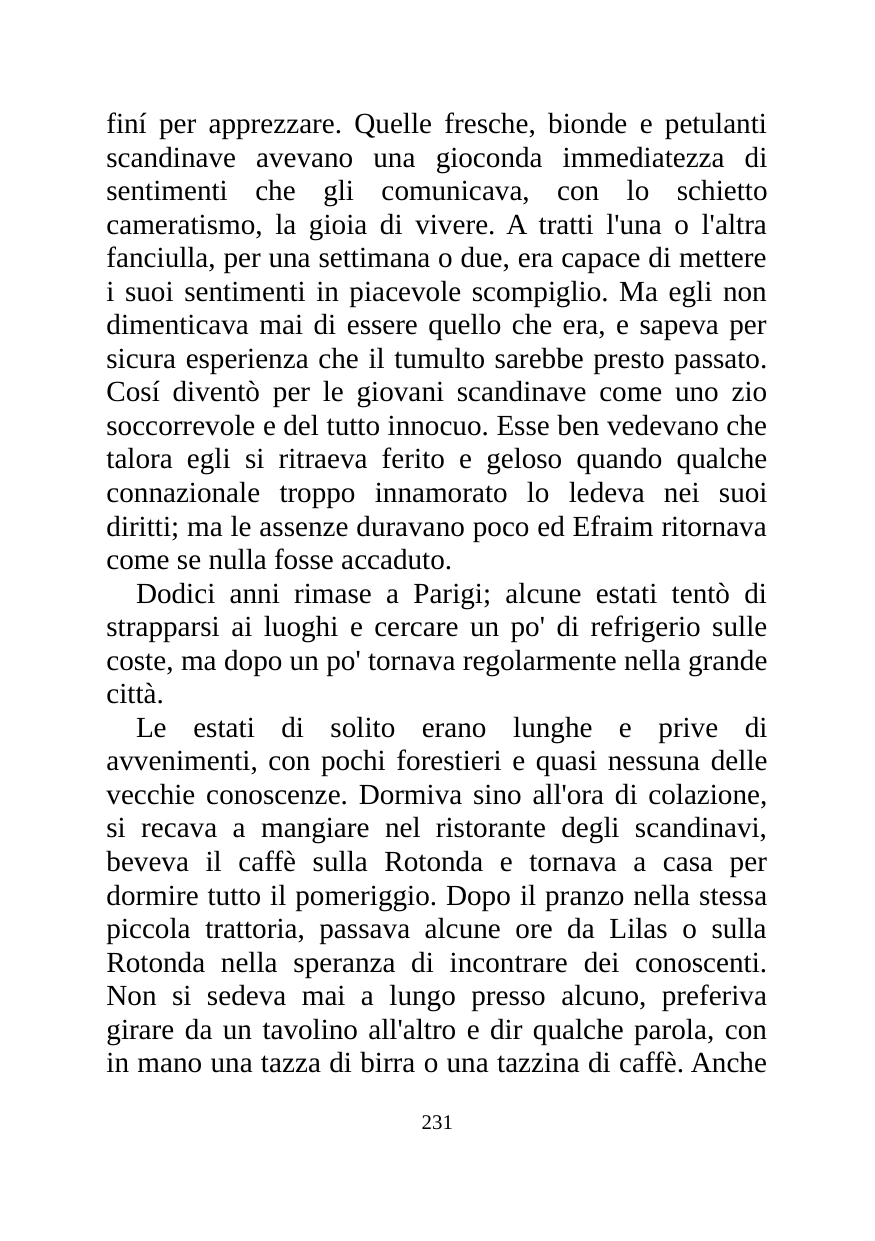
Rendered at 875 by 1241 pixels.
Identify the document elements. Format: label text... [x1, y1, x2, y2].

text finí per apprezzare. Quelle fresche, bionde e petulanti scandinave avevano una gioconda immediatezza di sentimenti che gli comunicava, con lo schietto cameratismo, la gioia di vivere. A tratti l'una o l'altra fanciulla, per una settimana o due, era capace di mettere i suoi sentimenti in piacevole scompiglio. Ma egli non dimenticava mai di essere quello che era, e sapeva per sicura esperienza che il tumulto sarebbe presto passato. Cosí diventò per le giovani scandinave come uno zio soccorrevole e del tutto innocuo. Esse ben vedevano che talora egli si ritraeva ferito e geloso quando qualche connazionale troppo innamorato lo ledeva nei suoi diritti; ma le assenze duravano poco ed Efraim ritornava come se nulla fosse accaduto. [106, 106, 768, 576]
text Dodici anni rimase a Parigi; alcune estati tentò di strapparsi ai luoghi e cercare un po' di refrigerio sulle coste, ma dopo un po' tornava regolarmente nella grande città. [106, 576, 768, 710]
text Le estati di solito erano lunghe e prive di avvenimenti, con pochi forestieri e quasi nessuna delle vecchie conoscenze. Dormiva sino all'ora di colazione, si recava a mangiare nel ristorante degli scandinavi, beveva il caffè sulla Rotonda e tornava a casa per dormire tutto il pomeriggio. Dopo il pranzo nella stessa piccola trattoria, passava alcune ore da Lilas o sulla Rotonda nella speranza di incontrare dei conoscenti. Non si sedeva mai a lungo presso alcuno, preferiva girare da un tavolino all'altro e dir qualche parola, con in mano una tazza di birra o una tazzina di caffè. Anche [106, 710, 768, 1079]
